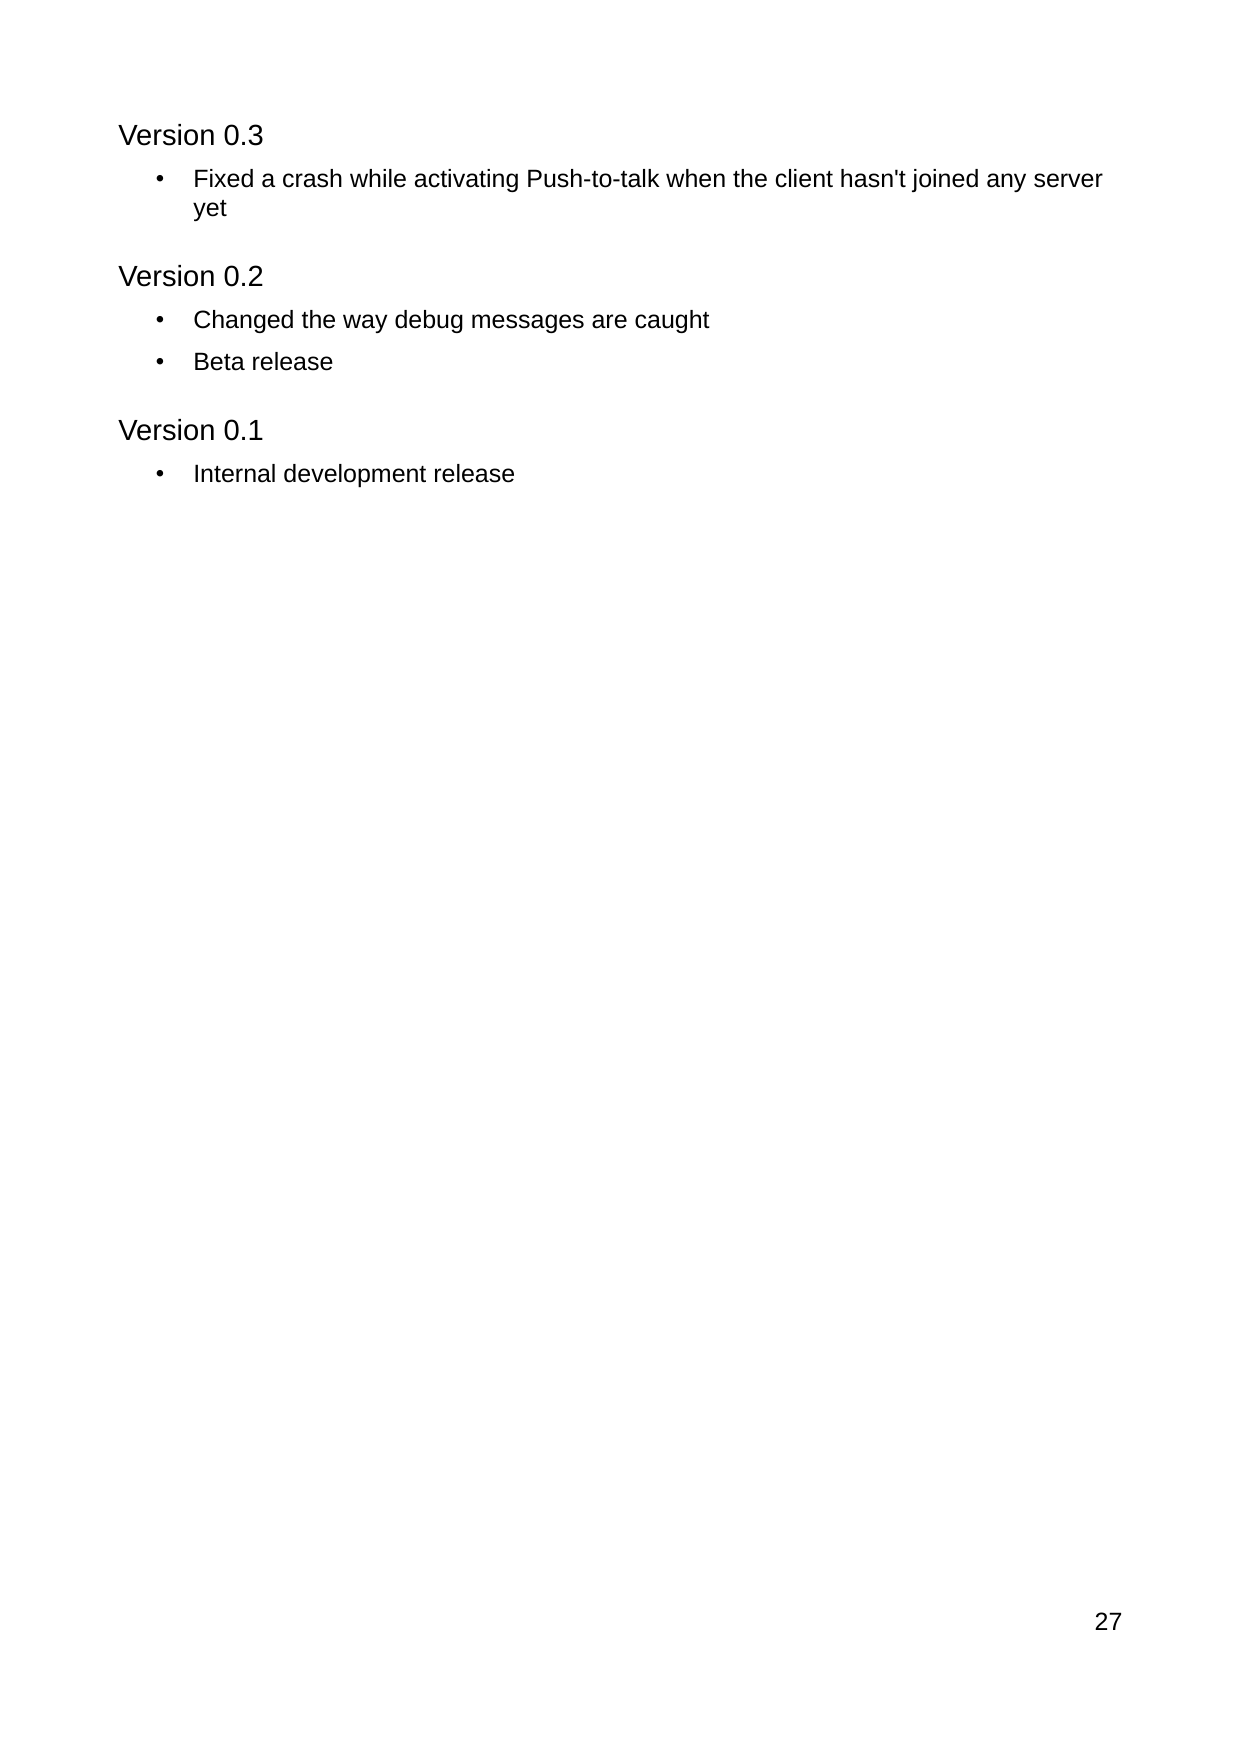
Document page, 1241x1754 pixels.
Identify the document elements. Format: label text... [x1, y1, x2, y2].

list Internal development release [156, 459, 1122, 488]
subtitle Version 0.1 [118, 413, 1122, 447]
subtitle Version 0.3 [118, 118, 1122, 152]
list Fixed a crash while activating Push-to-talk when the client hasn't joined any server yet [156, 164, 1122, 222]
list Changed the way debug messages are caught [156, 305, 1122, 334]
list Beta release [156, 347, 1122, 376]
subtitle Version 0.2 [118, 259, 1122, 293]
